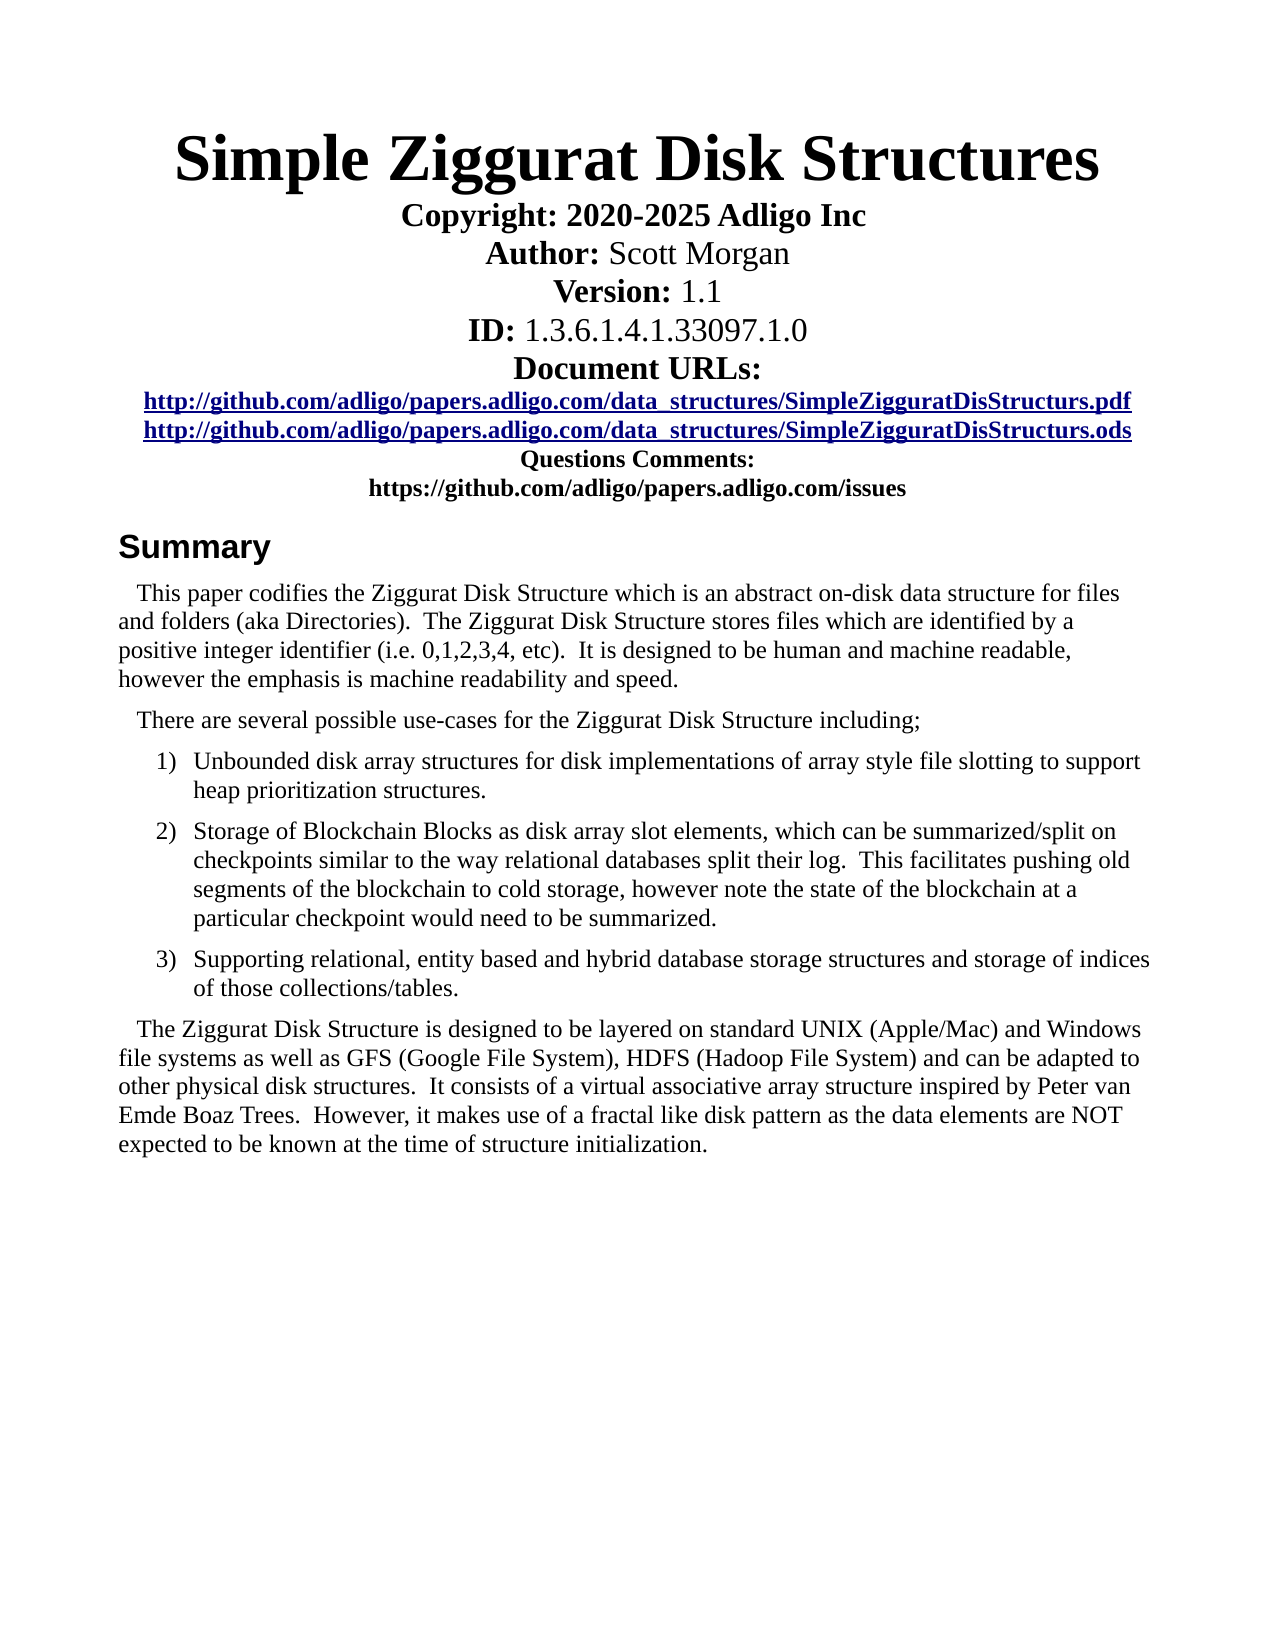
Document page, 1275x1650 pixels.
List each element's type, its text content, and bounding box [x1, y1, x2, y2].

list Unbounded disk array structures for disk implementations of array style file slotting to support heap prioritization structures. [156, 746, 1157, 804]
text https://github.com/adligo/papers.adligo.com/issues [118, 473, 1157, 501]
text There are several possible use-cases for the Ziggurat Disk Structure including; [118, 705, 1157, 734]
text http://github.com/adligo/papers.adligo.com/data_structures/SimpleZigguratDisStructurs.pdf [118, 386, 1157, 415]
text http://github.com/adligo/papers.adligo.com/data_structures/SimpleZigguratDisStructurs.ods [118, 415, 1157, 444]
text Questions Comments: [118, 444, 1157, 473]
list Storage of Blockchain Blocks as disk array slot elements, which can be summarized/split on checkpoints similar to the way relational databases split their log. This facilitates pushing old segments of the blockchain to cold storage, however note the state of the blockchain at a particular checkpoint would need to be summarized. [156, 816, 1157, 931]
text ID: 1.3.6.1.4.1.33097.1.0 [118, 310, 1157, 348]
text Simple Ziggurat Disk Structures [118, 118, 1157, 195]
text Version: 1.1 [118, 271, 1157, 310]
subtitle Summary [118, 526, 1157, 565]
text Copyright: 2020-2025 Adligo Inc [118, 195, 1157, 233]
list Supporting relational, entity based and hybrid database storage structures and storage of indices of those collections/tables. [156, 944, 1157, 1001]
text This paper codifies the Ziggurat Disk Structure which is an abstract on-disk data structure for files and folders (aka Directories). The Ziggurat Disk Structure stores files which are identified by a positive integer identifier (i.e. 0,1,2,3,4, etc). It is designed to be human and machine readable, however the emphasis is machine readability and speed. [118, 578, 1157, 693]
text Author: Scott Morgan [118, 233, 1157, 271]
text The Ziggurat Disk Structure is designed to be layered on standard UNIX (Apple/Mac) and Windows file systems as well as GFS (Google File System), HDFS (Hadoop File System) and can be adapted to other physical disk structures. It consists of a virtual associative array structure inspired by Peter van Emde Boaz Trees. However, it makes use of a fractal like disk pattern as the data elements are NOT expected to be known at the time of structure initialization. [118, 1014, 1157, 1158]
text Document URLs: [118, 348, 1157, 386]
